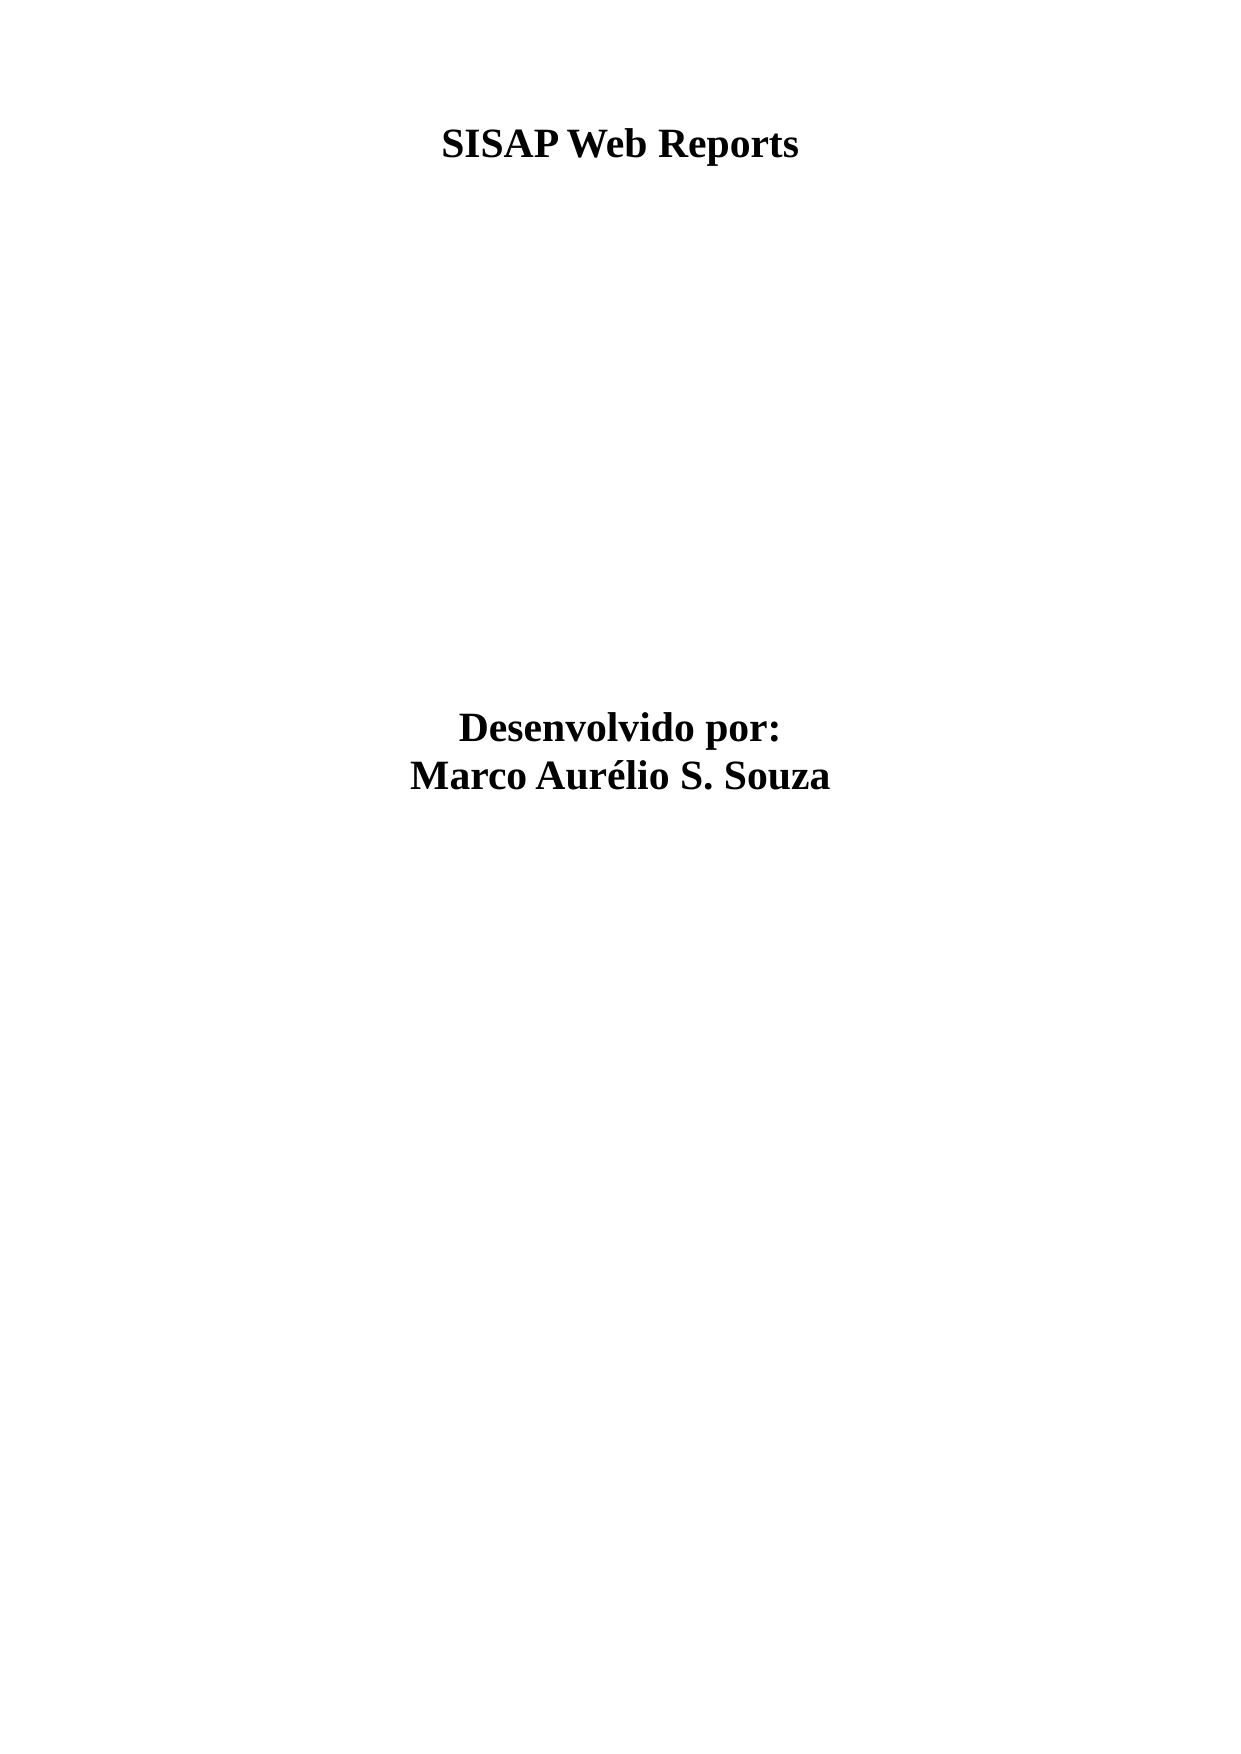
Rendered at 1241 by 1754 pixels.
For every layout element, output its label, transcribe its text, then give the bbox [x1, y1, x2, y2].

text Desenvolvido por: [118, 703, 1122, 751]
text Marco Aurélio S. Souza [118, 751, 1122, 798]
text SISAP Web Reports [118, 118, 1122, 166]
